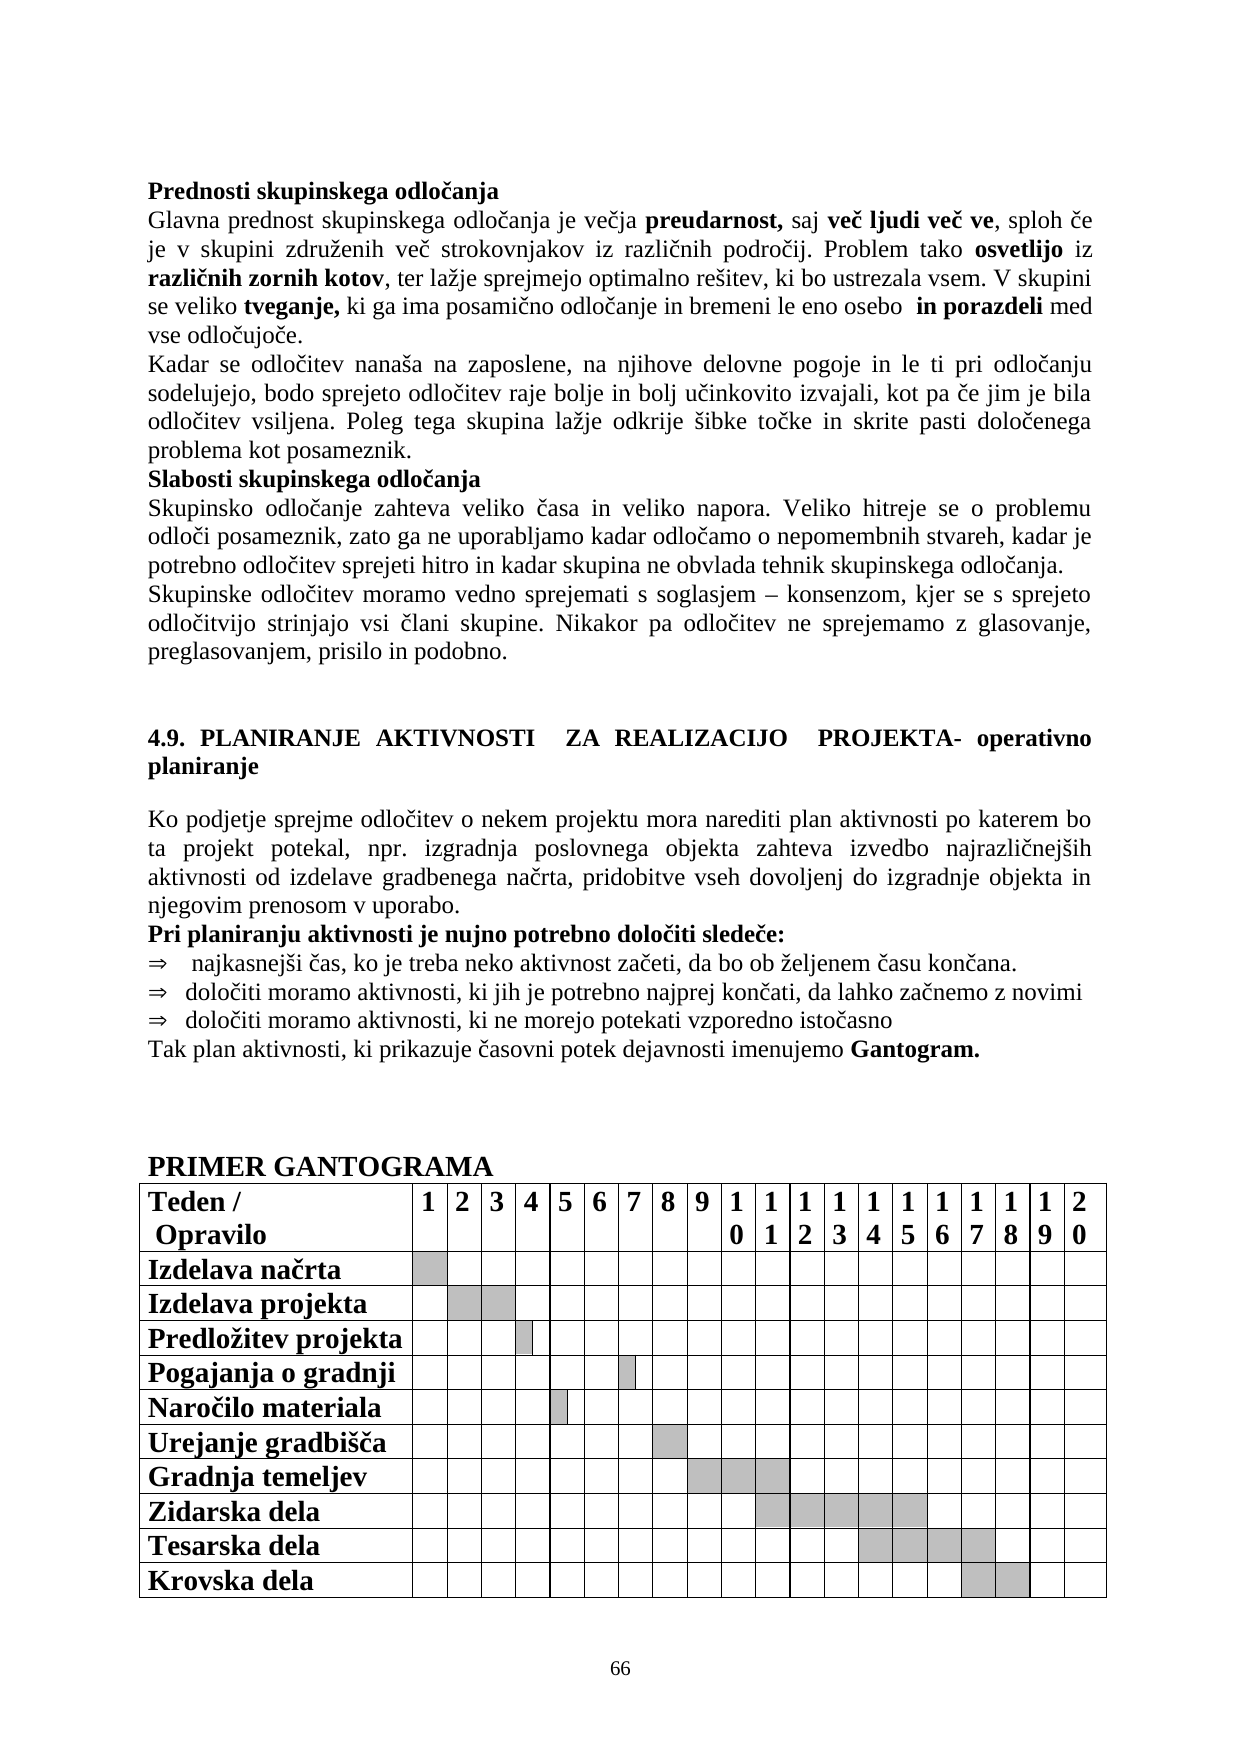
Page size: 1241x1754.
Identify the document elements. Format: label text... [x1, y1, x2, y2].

table_cell Urejanje gradbišča [140, 1425, 412, 1458]
table_cell [791, 1321, 824, 1354]
table_cell [1031, 1390, 1064, 1424]
table_cell [653, 1563, 687, 1597]
table_cell [859, 1529, 892, 1562]
table_cell [928, 1425, 961, 1458]
table_cell [1065, 1321, 1106, 1354]
table_cell [756, 1390, 789, 1424]
table_cell [928, 1563, 961, 1597]
table_cell [928, 1356, 961, 1389]
table_cell [791, 1286, 824, 1320]
table_cell [962, 1459, 995, 1493]
table_cell [893, 1321, 927, 1354]
table_cell [756, 1459, 789, 1493]
table_cell [1065, 1356, 1106, 1389]
table_cell [756, 1252, 789, 1285]
table_cell [756, 1529, 789, 1562]
table_cell [893, 1459, 927, 1493]
table_cell [516, 1494, 549, 1527]
table_header 14 [859, 1184, 892, 1251]
table_header 6 [585, 1184, 618, 1251]
table_cell [585, 1390, 618, 1424]
table_cell [1065, 1563, 1106, 1597]
table_cell [996, 1321, 1029, 1354]
table_cell [722, 1356, 755, 1389]
subtitle Prednosti skupinskega odločanja [148, 176, 1093, 205]
table_cell [928, 1494, 961, 1527]
table_cell [516, 1529, 549, 1562]
table_cell [482, 1356, 515, 1389]
table_header Teden / Opravilo [140, 1184, 412, 1251]
table_cell Krovska dela [140, 1563, 412, 1597]
table_cell [482, 1563, 515, 1597]
table_cell [482, 1286, 515, 1320]
table_cell [585, 1321, 618, 1354]
table_header 16 [928, 1184, 961, 1251]
table_cell [585, 1563, 618, 1597]
table_cell [859, 1252, 892, 1285]
table_cell [413, 1494, 447, 1527]
table_cell [825, 1321, 858, 1354]
table_header 18 [996, 1184, 1029, 1251]
table_cell [962, 1494, 995, 1527]
table_cell [482, 1459, 515, 1493]
table_cell [688, 1494, 721, 1527]
table_cell [756, 1563, 789, 1597]
table_cell [551, 1529, 584, 1562]
table_cell [1031, 1563, 1064, 1597]
table_cell [962, 1356, 995, 1389]
table_header 11 [756, 1184, 789, 1251]
table_cell [928, 1529, 961, 1562]
text Glavna prednost skupinskega odločanja je večja preudarnost, saj več ljudi več ve, sploh če je v skupini združenih več strokovnjakov iz različnih področij. Problem tako osvetlijo iz različnih zornih kotov, ter lažje sprejmejo optimalno rešitev, ki bo ustrezala vsem. V skupini se veliko tveganje, ki ga ima posamično odločanje in bremeni le eno osebo in porazdeli med vse odločujoče. [148, 205, 1093, 349]
table_cell [551, 1390, 567, 1424]
table_cell [1065, 1390, 1106, 1424]
table_cell [619, 1425, 652, 1458]
table_cell [551, 1563, 584, 1597]
table_cell [1065, 1459, 1106, 1493]
table_header 20 [1065, 1184, 1106, 1251]
table_cell [1031, 1459, 1064, 1493]
table_cell [859, 1425, 892, 1458]
table_cell [448, 1494, 481, 1527]
table_header 12 [791, 1184, 824, 1251]
table_cell [448, 1459, 481, 1493]
table_cell Predložitev projekta [140, 1321, 412, 1354]
table_cell [996, 1252, 1029, 1285]
table_cell [653, 1356, 687, 1389]
table_cell [448, 1252, 481, 1285]
table_cell [413, 1459, 447, 1493]
table_cell [482, 1529, 515, 1562]
list določiti moramo aktivnosti, ki jih je potrebno najprej končati, da lahko začnemo z novimi [148, 977, 1093, 1005]
table_cell [516, 1563, 549, 1597]
table_cell [516, 1286, 549, 1320]
table_cell [893, 1529, 927, 1562]
table_cell [413, 1390, 447, 1424]
table_cell [516, 1390, 549, 1424]
table_cell [551, 1321, 584, 1354]
table_cell [722, 1563, 755, 1597]
table_cell [928, 1286, 961, 1320]
table_cell [722, 1390, 755, 1424]
text PRIMER GANTOGRAMA [148, 1149, 1093, 1183]
table_cell [1065, 1529, 1106, 1562]
table_cell [448, 1356, 481, 1389]
table_cell [688, 1459, 721, 1493]
table_cell [893, 1563, 927, 1597]
table_cell [585, 1425, 618, 1458]
table_cell [619, 1286, 652, 1320]
table_cell [893, 1286, 927, 1320]
table_cell [962, 1321, 995, 1354]
table_cell [585, 1459, 618, 1493]
table_cell [962, 1286, 995, 1320]
table_cell [791, 1252, 824, 1285]
table_cell [722, 1252, 755, 1285]
table_cell [516, 1356, 549, 1389]
table_cell [928, 1459, 961, 1493]
table_cell [636, 1356, 652, 1389]
table_cell [825, 1459, 858, 1493]
table_cell [722, 1494, 755, 1527]
table_cell [688, 1356, 721, 1389]
table_header 19 [1031, 1184, 1064, 1251]
table_cell [619, 1252, 652, 1285]
table_cell [688, 1321, 721, 1354]
table_cell [413, 1252, 447, 1285]
table_cell [928, 1321, 961, 1354]
table_cell [859, 1459, 892, 1493]
table_cell [482, 1252, 515, 1285]
table_cell [859, 1356, 892, 1389]
list najkasnejši čas, ko je treba neko aktivnost začeti, da bo ob željenem času končana. [148, 948, 1093, 977]
table_header 17 [962, 1184, 995, 1251]
table_cell [722, 1321, 755, 1354]
table_cell [996, 1286, 1029, 1320]
table_cell [825, 1425, 858, 1458]
table_cell [653, 1390, 687, 1424]
text 4.9. PLANIRANJE AKTIVNOSTI ZA REALIZACIJO PROJEKTA- operativno planiranje [148, 723, 1093, 780]
table_cell [619, 1390, 652, 1424]
table_header 1 [413, 1184, 447, 1251]
table_cell [756, 1494, 789, 1527]
table_cell [1065, 1252, 1106, 1285]
table_cell [962, 1425, 995, 1458]
table_cell [962, 1252, 995, 1285]
table_cell [756, 1356, 789, 1389]
table_cell [688, 1529, 721, 1562]
table_cell [791, 1563, 824, 1597]
table_cell [962, 1563, 995, 1597]
table_header 3 [482, 1184, 515, 1251]
table_cell [722, 1286, 755, 1320]
table_cell [482, 1494, 515, 1527]
table_cell [413, 1321, 447, 1354]
table_cell [413, 1425, 447, 1458]
table_cell [448, 1563, 481, 1597]
table_cell [722, 1529, 755, 1562]
table_cell [688, 1390, 721, 1424]
table_cell [448, 1321, 481, 1354]
text Tak plan aktivnosti, ki prikazuje časovni potek dejavnosti imenujemo Gantogram. [148, 1034, 1093, 1063]
table_cell [653, 1321, 687, 1354]
table_cell [448, 1425, 481, 1458]
table_cell [1065, 1425, 1106, 1458]
table_cell [791, 1425, 824, 1458]
table_cell Gradnja temeljev [140, 1459, 412, 1493]
table_cell [551, 1356, 584, 1389]
table_cell [1065, 1286, 1106, 1320]
table_cell [688, 1563, 721, 1597]
table_cell [619, 1356, 635, 1389]
table_cell [482, 1390, 515, 1424]
table_cell [482, 1321, 515, 1354]
table_cell [756, 1425, 789, 1458]
table_cell [1065, 1494, 1106, 1527]
table_cell [653, 1459, 687, 1493]
text Skupinske odločitev moramo vedno sprejemati s soglasjem – konsenzom, kjer se s sprejeto odločitvijo strinjajo vsi člani skupine. Nikakor pa odločitev ne sprejemamo z glasovanje, preglasovanjem, prisilo in podobno. [148, 579, 1093, 665]
table_cell [996, 1563, 1029, 1597]
table_header 8 [653, 1184, 687, 1251]
table_cell [928, 1390, 961, 1424]
table_cell [585, 1494, 618, 1527]
table_header 4 [516, 1184, 549, 1251]
table_cell [859, 1390, 892, 1424]
table_cell [722, 1425, 755, 1458]
subtitle Slabosti skupinskega odločanja [148, 464, 1093, 493]
table_cell [653, 1494, 687, 1527]
table_cell [825, 1252, 858, 1285]
table_cell [448, 1286, 481, 1320]
table_header 15 [893, 1184, 927, 1251]
table_cell [825, 1356, 858, 1389]
table_cell [825, 1286, 858, 1320]
table_cell [722, 1459, 755, 1493]
table_cell [928, 1252, 961, 1285]
table_cell [585, 1286, 618, 1320]
table_cell [585, 1529, 618, 1562]
table_cell [996, 1356, 1029, 1389]
list določiti moramo aktivnosti, ki ne morejo potekati vzporedno istočasno [148, 1005, 1093, 1034]
table_cell [585, 1252, 618, 1285]
table_cell [1031, 1252, 1064, 1285]
table_cell [791, 1459, 824, 1493]
table_cell [688, 1252, 721, 1285]
table_cell [893, 1494, 927, 1527]
table_header 5 [551, 1184, 584, 1251]
table_cell [962, 1390, 995, 1424]
table_cell [825, 1563, 858, 1597]
table_cell [859, 1563, 892, 1597]
table_cell [551, 1425, 584, 1458]
table_cell [413, 1563, 447, 1597]
table_cell [859, 1321, 892, 1354]
table_cell [996, 1494, 1029, 1527]
table_header 7 [619, 1184, 652, 1251]
table_cell [859, 1494, 892, 1527]
table_cell [619, 1529, 652, 1562]
table_cell Zidarska dela [140, 1494, 412, 1527]
table_cell [619, 1563, 652, 1597]
table_cell [996, 1529, 1029, 1562]
table_cell [619, 1321, 652, 1354]
table_cell [585, 1356, 618, 1389]
table_cell [791, 1356, 824, 1389]
table_cell [533, 1321, 549, 1354]
table_cell [791, 1390, 824, 1424]
table_cell [551, 1252, 584, 1285]
table_cell Naročilo materiala [140, 1390, 412, 1424]
table_cell [413, 1356, 447, 1389]
table_cell Izdelava projekta [140, 1286, 412, 1320]
table_header 13 [825, 1184, 858, 1251]
table_cell [1031, 1286, 1064, 1320]
table_cell [619, 1494, 652, 1527]
table_cell [825, 1529, 858, 1562]
table_cell [1031, 1321, 1064, 1354]
table_cell [448, 1529, 481, 1562]
table_cell [996, 1390, 1029, 1424]
table_cell [825, 1494, 858, 1527]
table_cell [791, 1529, 824, 1562]
table_cell [756, 1321, 789, 1354]
table_cell [653, 1252, 687, 1285]
text Skupinsko odločanje zahteva veliko časa in veliko napora. Veliko hitreje se o problemu odloči posameznik, zato ga ne uporabljamo kadar odločamo o nepomembnih stvareh, kadar je potrebno odločitev sprejeti hitro in kadar skupina ne obvlada tehnik skupinskega odločanja. [148, 493, 1093, 579]
table_cell [413, 1286, 447, 1320]
table_cell [516, 1252, 549, 1285]
table_cell [996, 1425, 1029, 1458]
table_cell [893, 1356, 927, 1389]
table_cell [551, 1459, 584, 1493]
text Kadar se odločitev nanaša na zaposlene, na njihove delovne pogoje in le ti pri odločanju sodelujejo, bodo sprejeto odločitev raje bolje in bolj učinkovito izvajali, kot pa če jim je bila odločitev vsiljena. Poleg tega skupina lažje odkrije šibke točke in skrite pasti določenega problema kot posameznik. [148, 349, 1093, 464]
table_cell [996, 1459, 1029, 1493]
table_cell [791, 1494, 824, 1527]
table_cell [893, 1425, 927, 1458]
table_header 9 [688, 1184, 721, 1251]
table_cell [448, 1390, 481, 1424]
table_cell [756, 1286, 789, 1320]
table_cell [653, 1529, 687, 1562]
table_cell [516, 1459, 549, 1493]
table_header 2 [448, 1184, 481, 1251]
table_cell [551, 1494, 584, 1527]
table_cell [893, 1252, 927, 1285]
table_cell [413, 1529, 447, 1562]
table_cell [1031, 1425, 1064, 1458]
table_cell [1031, 1529, 1064, 1562]
table_header 10 [722, 1184, 755, 1251]
table_cell [482, 1425, 515, 1458]
table_cell [688, 1425, 721, 1458]
table_cell [688, 1286, 721, 1320]
table_cell Izdelava načrta [140, 1252, 412, 1285]
table_cell [1031, 1356, 1064, 1389]
table_cell [516, 1425, 549, 1458]
table_cell [825, 1390, 858, 1424]
text Ko podjetje sprejme odločitev o nekem projektu mora narediti plan aktivnosti po katerem bo ta projekt potekal, npr. izgradnja poslovnega objekta zahteva izvedbo najrazličnejših aktivnosti od izdelave gradbenega načrta, pridobitve vseh dovoljenj do izgradnje objekta in njegovim prenosom v uporabo. [148, 804, 1093, 919]
table_cell [1031, 1494, 1064, 1527]
table_cell [653, 1425, 687, 1458]
table_cell [859, 1286, 892, 1320]
table_cell [516, 1321, 532, 1354]
table_cell [551, 1286, 584, 1320]
table_cell [653, 1286, 687, 1320]
table_cell [568, 1390, 584, 1424]
text Pri planiranju aktivnosti je nujno potrebno določiti sledeče: [148, 919, 1093, 948]
table_cell Pogajanja o gradnji [140, 1356, 412, 1389]
table_cell [619, 1459, 652, 1493]
table_cell [893, 1390, 927, 1424]
table_cell Tesarska dela [140, 1529, 412, 1562]
table_cell [962, 1529, 995, 1562]
